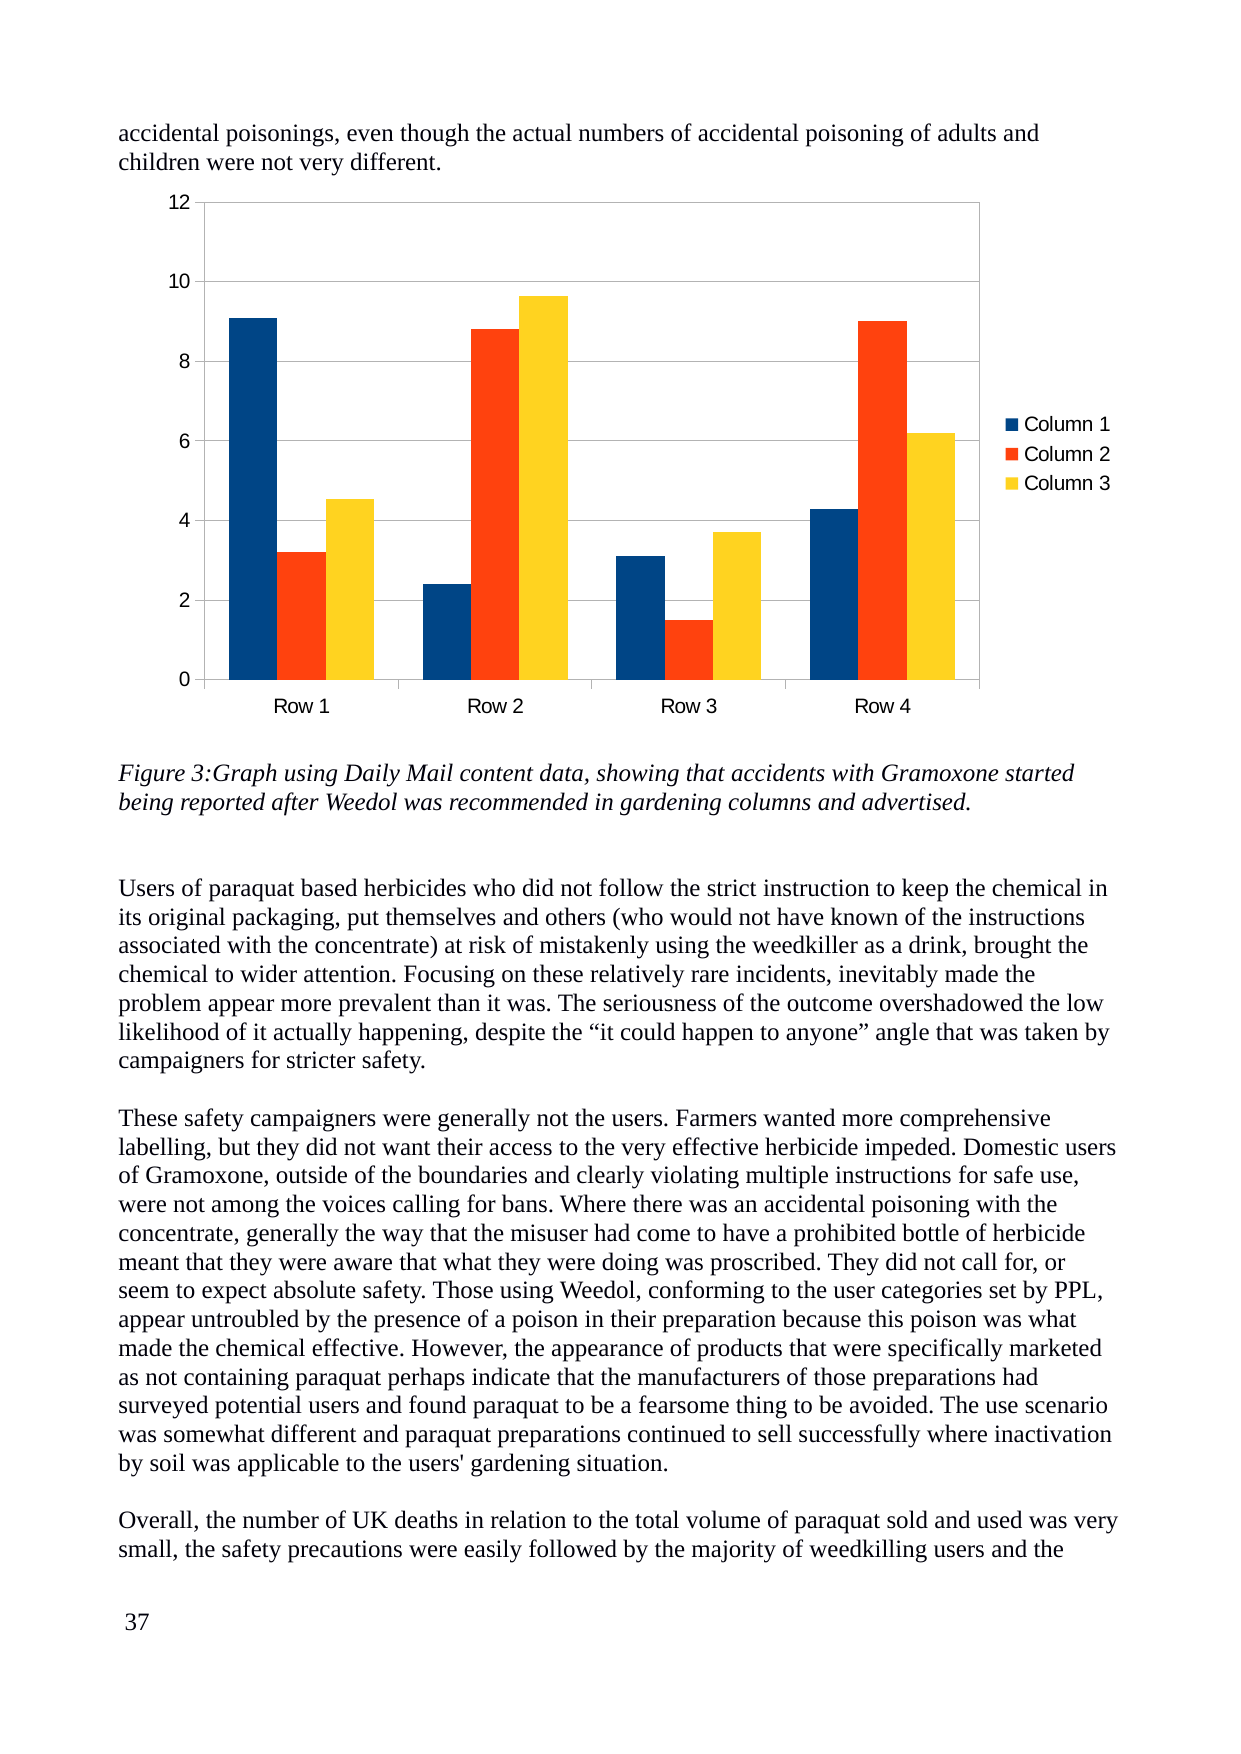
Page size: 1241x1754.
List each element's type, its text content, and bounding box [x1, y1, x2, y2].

text Figure 3:Graph using Daily Mail content data, showing that accidents with Gramoxone started being reported after Weedol was recommended in gardening columns and advertised. [118, 758, 1122, 815]
text Users of paraquat based herbicides who did not follow the strict instruction to keep the chemical in its original packaging, put themselves and others (who would not have known of the instructions associated with the concentrate) at risk of mistakenly using the weedkiller as a drink, brought the chemical to wider attention. Focusing on these relatively rare incidents, inevitably made the problem appear more prevalent than it was. The seriousness of the outcome overshadowed the low likelihood of it actually happening, despite the “it could happen to anyone” angle that was taken by campaigners for stricter safety. [118, 873, 1122, 1074]
text Overall, the number of UK deaths in relation to the total volume of paraquat sold and used was very small, the safety precautions were easily followed by the majority of weedkilling users and the [118, 1505, 1122, 1563]
text These safety campaigners were generally not the users. Farmers wanted more comprehensive labelling, but they did not want their access to the very effective herbicide impeded. Domestic users of Gramoxone, outside of the boundaries and clearly violating multiple instructions for safe use, were not among the voices calling for bans. Where there was an accidental poisoning with the concentrate, generally the way that the misuser had come to have a prohibited bottle of herbicide meant that they were aware that what they were doing was proscribed. They did not call for, or seem to expect absolute safety. Those using Weedol, conforming to the user categories set by PPL, appear untroubled by the presence of a poison in their preparation because this poison was what made the chemical effective. However, the appearance of products that were specifically marketed as not containing paraquat perhaps indicate that the manufacturers of those preparations had surveyed potential users and found paraquat to be a fearsome thing to be avoided. The use scenario was somewhat different and paraquat preparations continued to sell successfully where inactivation by soil was applicable to the users' gardening situation. [118, 1103, 1122, 1477]
text accidental poisonings, even though the actual numbers of accidental poisoning of adults and children were not very different. [118, 118, 1122, 176]
